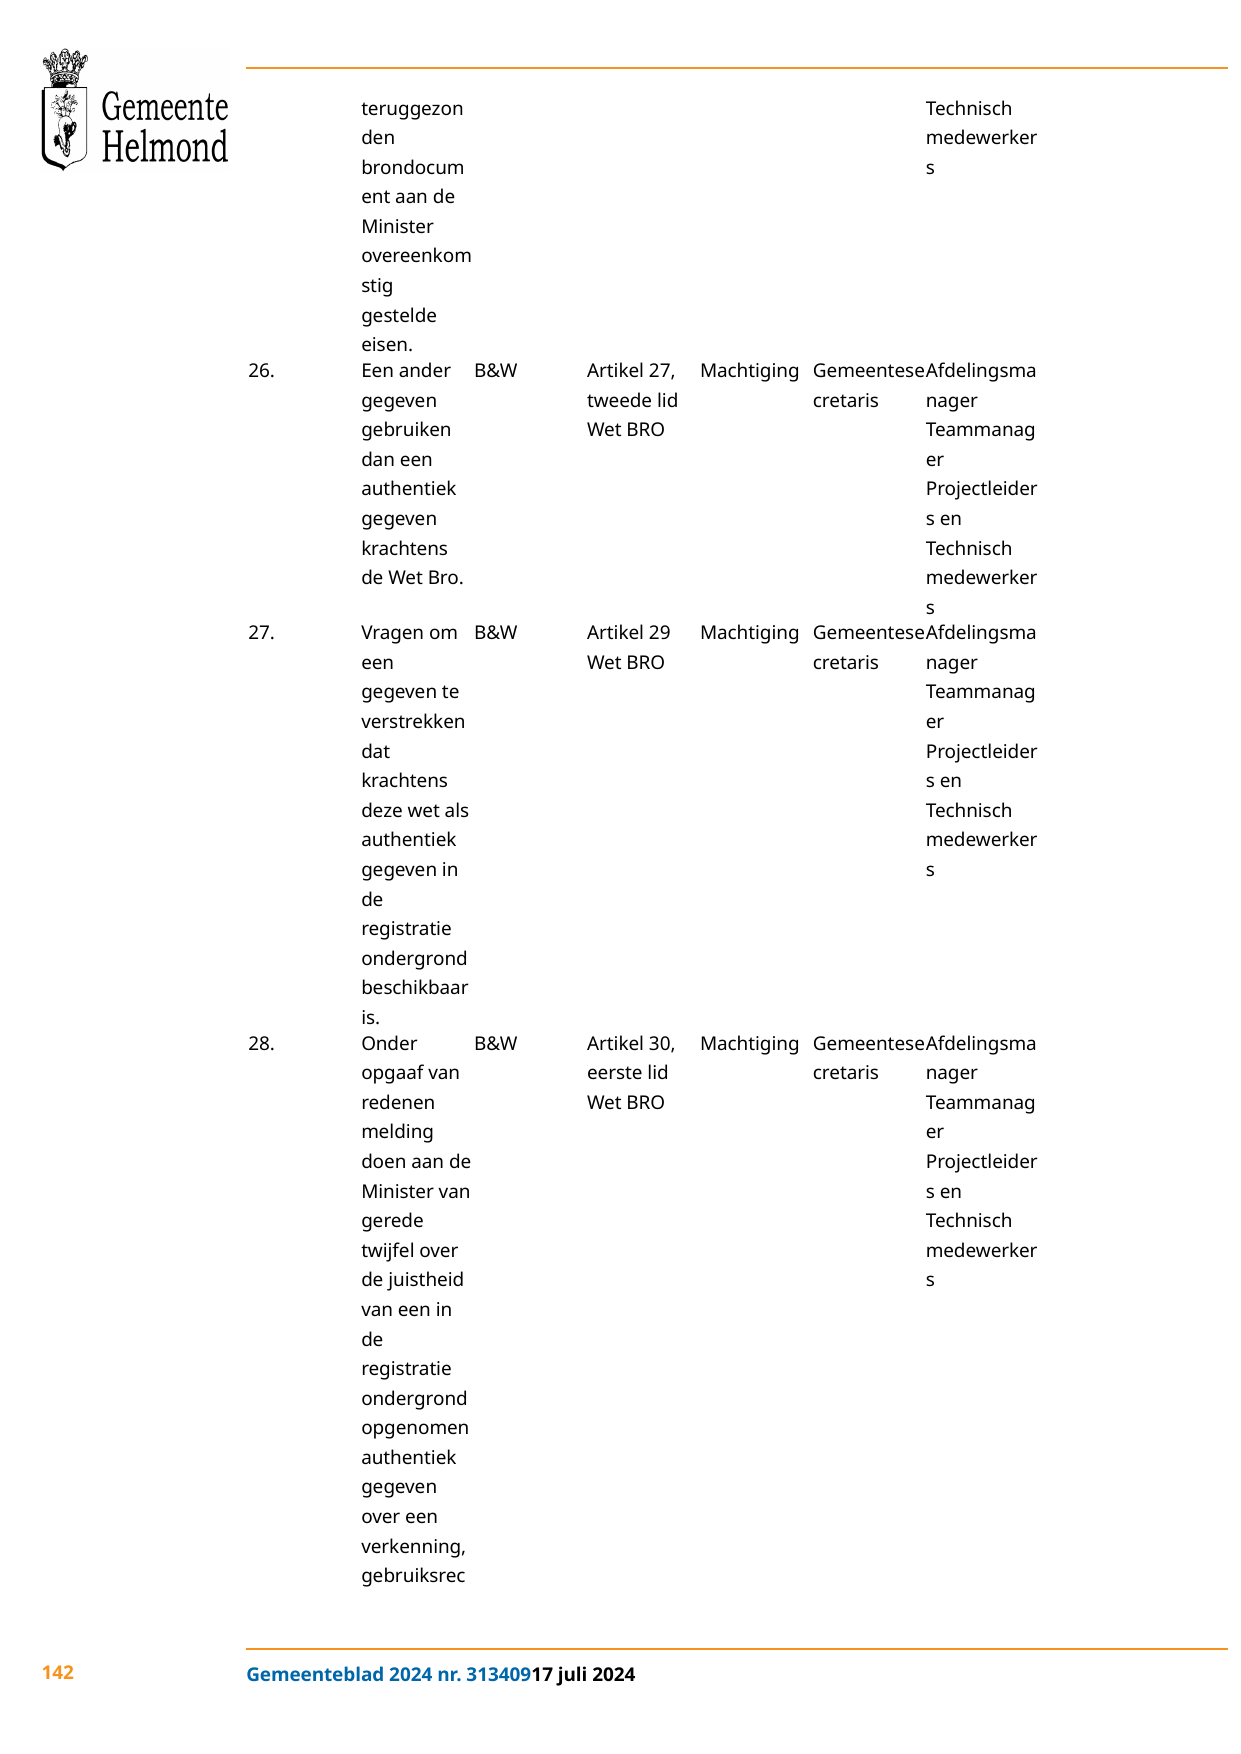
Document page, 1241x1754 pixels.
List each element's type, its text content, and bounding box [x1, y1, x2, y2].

table_cell [248, 95, 361, 357]
table_cell Technisch medewerkers [926, 95, 1038, 357]
table_cell Vragen om een gegeven te verstrekken dat krachtens deze wet als authentiek gegeven in de registratie ondergrond beschikbaar is. [361, 620, 474, 1030]
table_cell B&W [474, 357, 587, 619]
table_cell Artikel 29 Wet BRO [587, 620, 700, 1030]
table_cell 26. [248, 357, 361, 619]
table_cell Afdelingsmanager Teammanager Projectleiders en Technisch medewerkers [926, 357, 1038, 619]
table_cell teruggezonden brondocument aan de Minister overeenkomstig gestelde eisen. [361, 95, 474, 357]
table_cell 27. [248, 620, 361, 1030]
table_cell Afdelingsmanager Teammanager Projectleiders en Technisch medewerkers [926, 620, 1038, 1030]
table_cell [1039, 95, 1152, 357]
table_cell Een ander gegeven gebruiken dan een authentiek gegeven krachtens de Wet Bro. [361, 357, 474, 619]
table_cell 28. [248, 1030, 361, 1588]
table_cell Machtiging [700, 620, 813, 1030]
table_cell Machtiging [700, 357, 813, 619]
table_cell [813, 95, 926, 357]
table_cell Artikel 30, eerste lid Wet BRO [587, 1030, 700, 1588]
table_cell [587, 95, 700, 357]
table_cell Gemeentesecretaris [813, 620, 926, 1030]
table_cell Gemeentesecretaris [813, 357, 926, 619]
table_cell Gemeentesecretaris [813, 1030, 926, 1588]
table_cell [1039, 357, 1152, 619]
table_cell Afdelingsmanager Teammanager Projectleiders en Technisch medewerkers [926, 1030, 1038, 1588]
table_cell Machtiging [700, 1030, 813, 1588]
table_cell Artikel 27, tweede lid Wet BRO [587, 357, 700, 619]
table_cell [1039, 620, 1152, 1030]
picture [41, 47, 231, 172]
table_cell Onder opgaaf van redenen melding doen aan de Minister van gerede twijfel over de juistheid van een in de registratie ondergrond opgenomen authentiek gegeven over een verkenning, gebruiksrec [361, 1030, 474, 1588]
table_cell [700, 95, 813, 357]
table_cell [1039, 1030, 1152, 1588]
table_cell B&W [474, 620, 587, 1030]
table_cell B&W [474, 1030, 587, 1588]
table_cell [474, 95, 587, 357]
